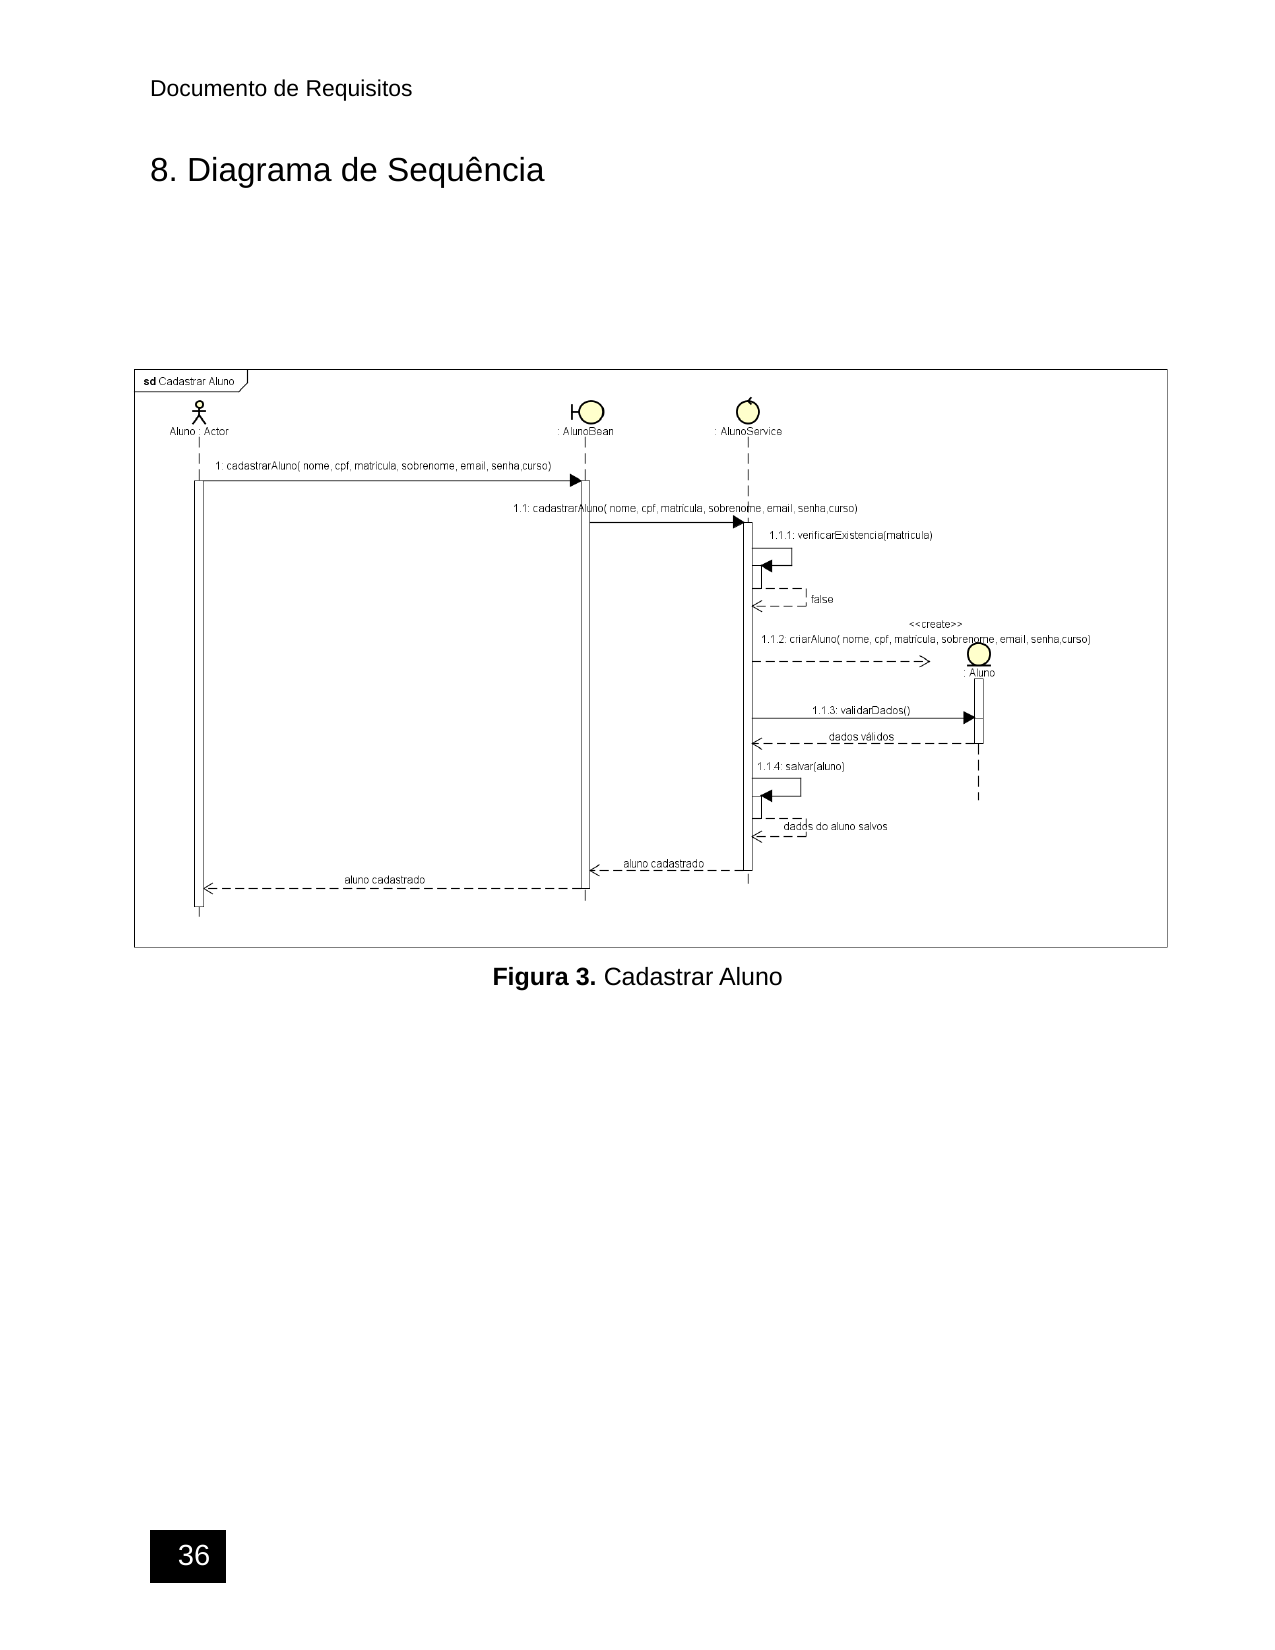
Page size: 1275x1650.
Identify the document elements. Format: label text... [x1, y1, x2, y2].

text [150, 354, 1125, 361]
picture [125, 361, 1176, 956]
subtitle 8. Diagrama de Sequência [150, 150, 1125, 188]
text Figura 3. Cadastrar Aluno [150, 956, 1125, 990]
